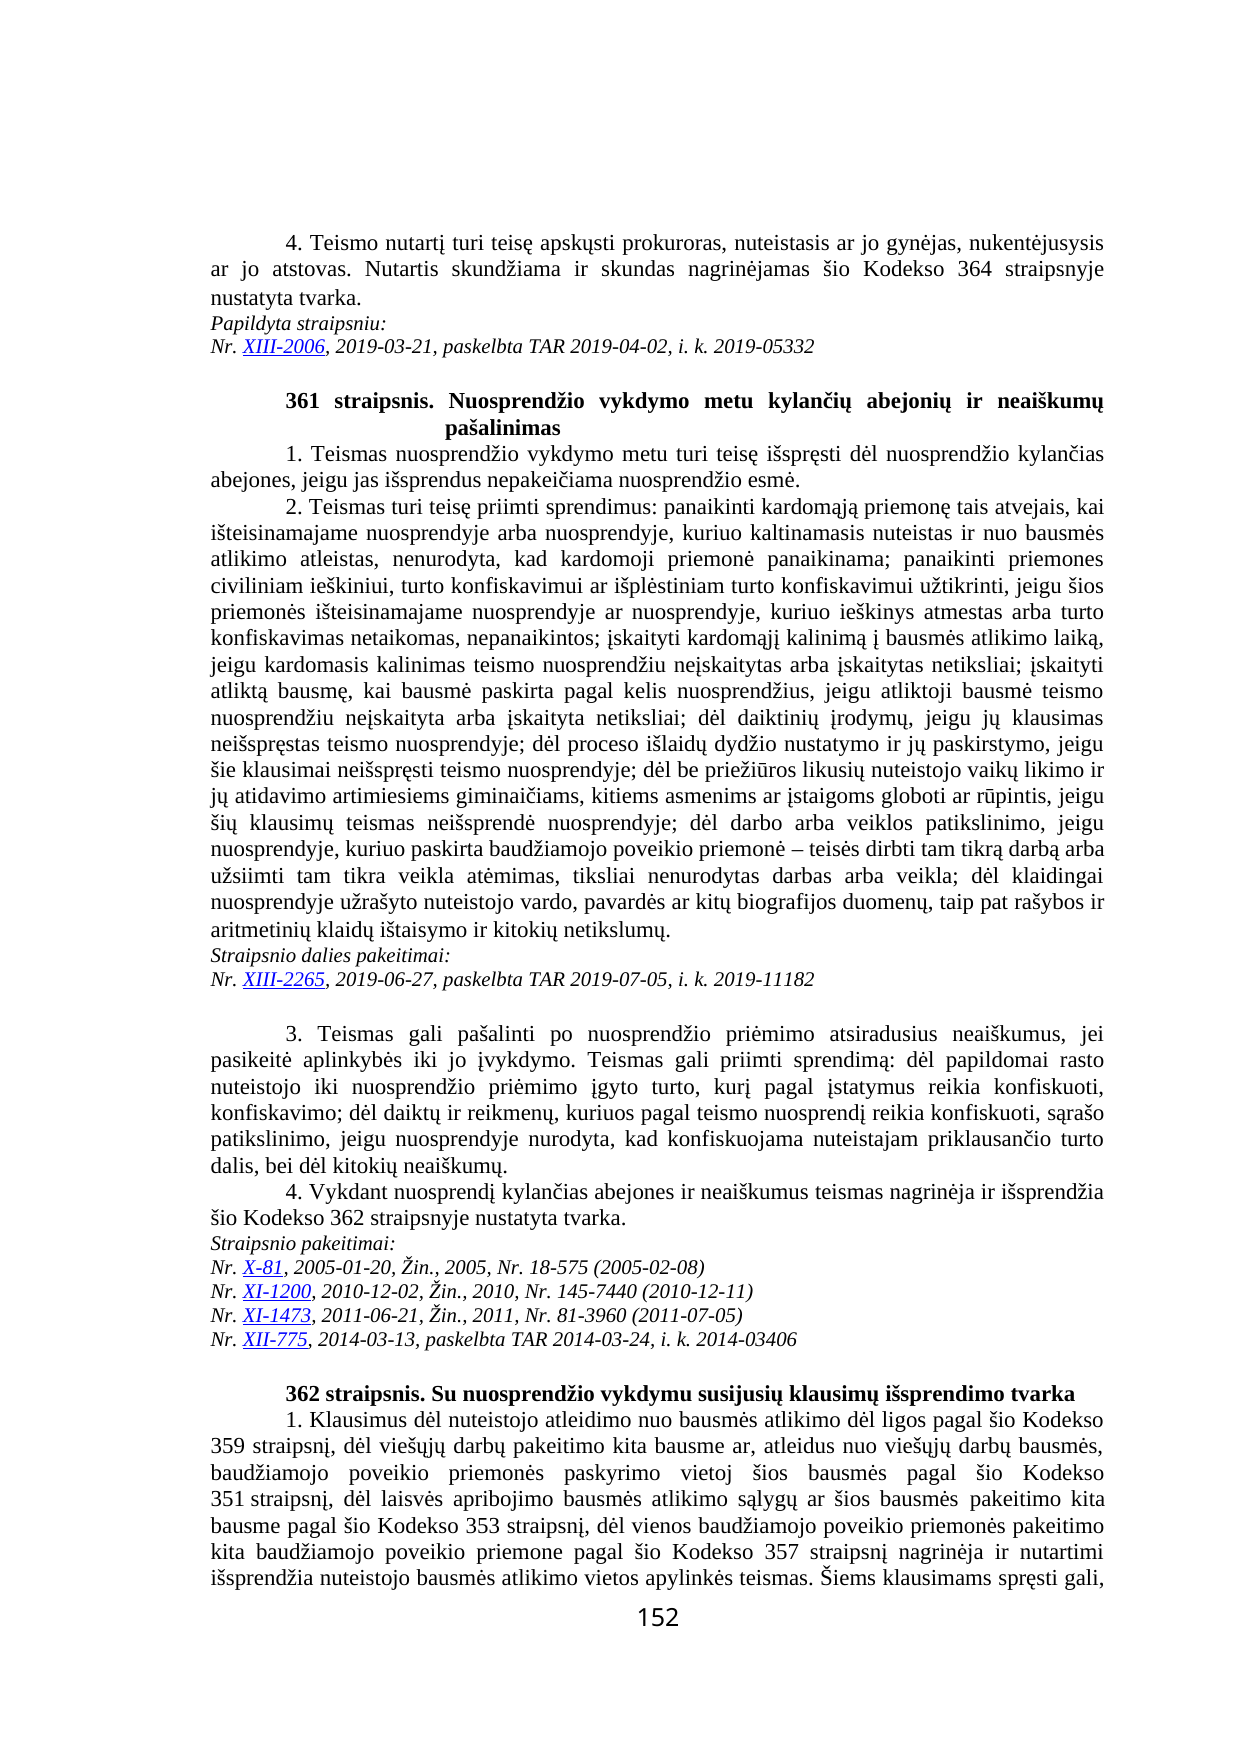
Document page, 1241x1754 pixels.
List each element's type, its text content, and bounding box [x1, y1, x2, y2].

text Nr. XIII-2006, 2019-03-21, paskelbta TAR 2019-04-02, i. k. 2019-05332 [210, 334, 1105, 358]
text 3. Teismas gali pašalinti po nuosprendžio priėmimo atsiradusius neaiškumus, jei pasikeitė aplinkybės iki jo įvykdymo. Teismas gali priimti sprendimą: dėl papildomai rasto nuteistojo iki nuosprendžio priėmimo įgyto turto, kurį pagal įstatymus reikia konfiskuoti, konfiskavimo; dėl daiktų ir reikmenų, kuriuos pagal teismo nuosprendį reikia konfiskuoti, sąrašo patikslinimo, jeigu nuosprendyje nurodyta, kad konfiskuojama nuteistajam priklausančio turto dalis, bei dėl kitokių neaiškumų. [210, 1020, 1105, 1178]
text Nr. XI-1473, 2011-06-21, Žin., 2011, Nr. 81-3960 (2011-07-05) [210, 1303, 1105, 1327]
text Straipsnio dalies pakeitimai: [210, 943, 1105, 967]
text 1. Klausimus dėl nuteistojo atleidimo nuo bausmės atlikimo dėl ligos pagal šio Kodekso 359 straipsnį, dėl viešųjų darbų pakeitimo kita bausme ar, atleidus nuo viešųjų darbų bausmės, baudžiamojo poveikio priemonės paskyrimo vietoj šios bausmės pagal šio Kodekso 351 straipsnį, dėl laisvės apribojimo bausmės atlikimo sąlygų ar šios bausmės pakeitimo kita bausme pagal šio Kodekso 353 straipsnį, dėl vienos baudžiamojo poveikio priemonės pakeitimo kita baudžiamojo poveikio priemone pagal šio Kodekso 357 straipsnį nagrinėja ir nutartimi išsprendžia nuteistojo bausmės atlikimo vietos apylinkės teismas. Šiems klausimams spręsti gali, [210, 1406, 1105, 1591]
text 362 straipsnis. Su nuosprendžio vykdymu susijusių klausimų išsprendimo tvarka [285, 1380, 1105, 1406]
text 4. Teismo nutartį turi teisę apskųsti prokuroras, nuteistasis ar jo gynėjas, nukentėjusysis ar jo atstovas. Nutartis skundžiama ir skundas nagrinėjamas šio Kodekso 364 straipsnyje nustatyta tvarka. [210, 229, 1105, 310]
text Straipsnio pakeitimai: [210, 1231, 1105, 1255]
text 361 straipsnis. Nuosprendžio vykdymo metu kylančių abejonių ir neaiškumų pašalinimas [285, 387, 1105, 440]
text 4. Vykdant nuosprendį kylančias abejones ir neaiškumus teismas nagrinėja ir išsprendžia šio Kodekso 362 straipsnyje nustatyta tvarka. [210, 1178, 1105, 1231]
text Nr. XI-1200, 2010-12-02, Žin., 2010, Nr. 145-7440 (2010-12-11) [210, 1279, 1105, 1303]
text Nr. XII-775, 2014-03-13, paskelbta TAR 2014-03-24, i. k. 2014-03406 [210, 1327, 1105, 1351]
text Nr. XIII-2265, 2019-06-27, paskelbta TAR 2019-07-05, i. k. 2019-11182 [210, 967, 1105, 991]
text Nr. X-81, 2005-01-20, Žin., 2005, Nr. 18-575 (2005-02-08) [210, 1255, 1105, 1279]
text Papildyta straipsniu: [210, 310, 1105, 334]
text 2. Teismas turi teisę priimti sprendimus: panaikinti kardomąją priemonę tais atvejais, kai išteisinamajame nuosprendyje arba nuosprendyje, kuriuo kaltinamasis nuteistas ir nuo bausmės atlikimo atleistas, nenurodyta, kad kardomoji priemonė panaikinama; panaikinti priemones civiliniam ieškiniui, turto konfiskavimui ar išplėstiniam turto konfiskavimui užtikrinti, jeigu šios priemonės išteisinamajame nuosprendyje ar nuosprendyje, kuriuo ieškinys atmestas arba turto konfiskavimas netaikomas, nepanaikintos; įskaityti kardomąjį kalinimą į bausmės atlikimo laiką, jeigu kardomasis kalinimas teismo nuosprendžiu neįskaitytas arba įskaitytas netiksliai; įskaityti atliktą bausmę, kai bausmė paskirta pagal kelis nuosprendžius, jeigu atliktoji bausmė teismo nuosprendžiu neįskaityta arba įskaityta netiksliai; dėl daiktinių įrodymų, jeigu jų klausimas neišspręstas teismo nuosprendyje; dėl proceso išlaidų dydžio nustatymo ir jų paskirstymo, jeigu šie klausimai neišspręsti teismo nuosprendyje; dėl be priežiūros likusių nuteistojo vaikų likimo ir jų atidavimo artimiesiems giminaičiams, kitiems asmenims ar įstaigoms globoti ar rūpintis, jeigu šių klausimų teismas neišsprendė nuosprendyje; dėl darbo arba veiklos patikslinimo, jeigu nuosprendyje, kuriuo paskirta baudžiamojo poveikio priemonė – teisės dirbti tam tikrą darbą arba užsiimti tam tikra veikla atėmimas, tiksliai nenurodytas darbas arba veikla; dėl klaidingai nuosprendyje užrašyto nuteistojo vardo, pavardės ar kitų biografijos duomenų, taip pat rašybos ir aritmetinių klaidų ištaisymo ir kitokių netikslumų. [210, 493, 1105, 943]
text 1. Teismas nuosprendžio vykdymo metu turi teisę išspręsti dėl nuosprendžio kylančias abejones, jeigu jas išsprendus nepakeičiama nuosprendžio esmė. [210, 440, 1105, 493]
